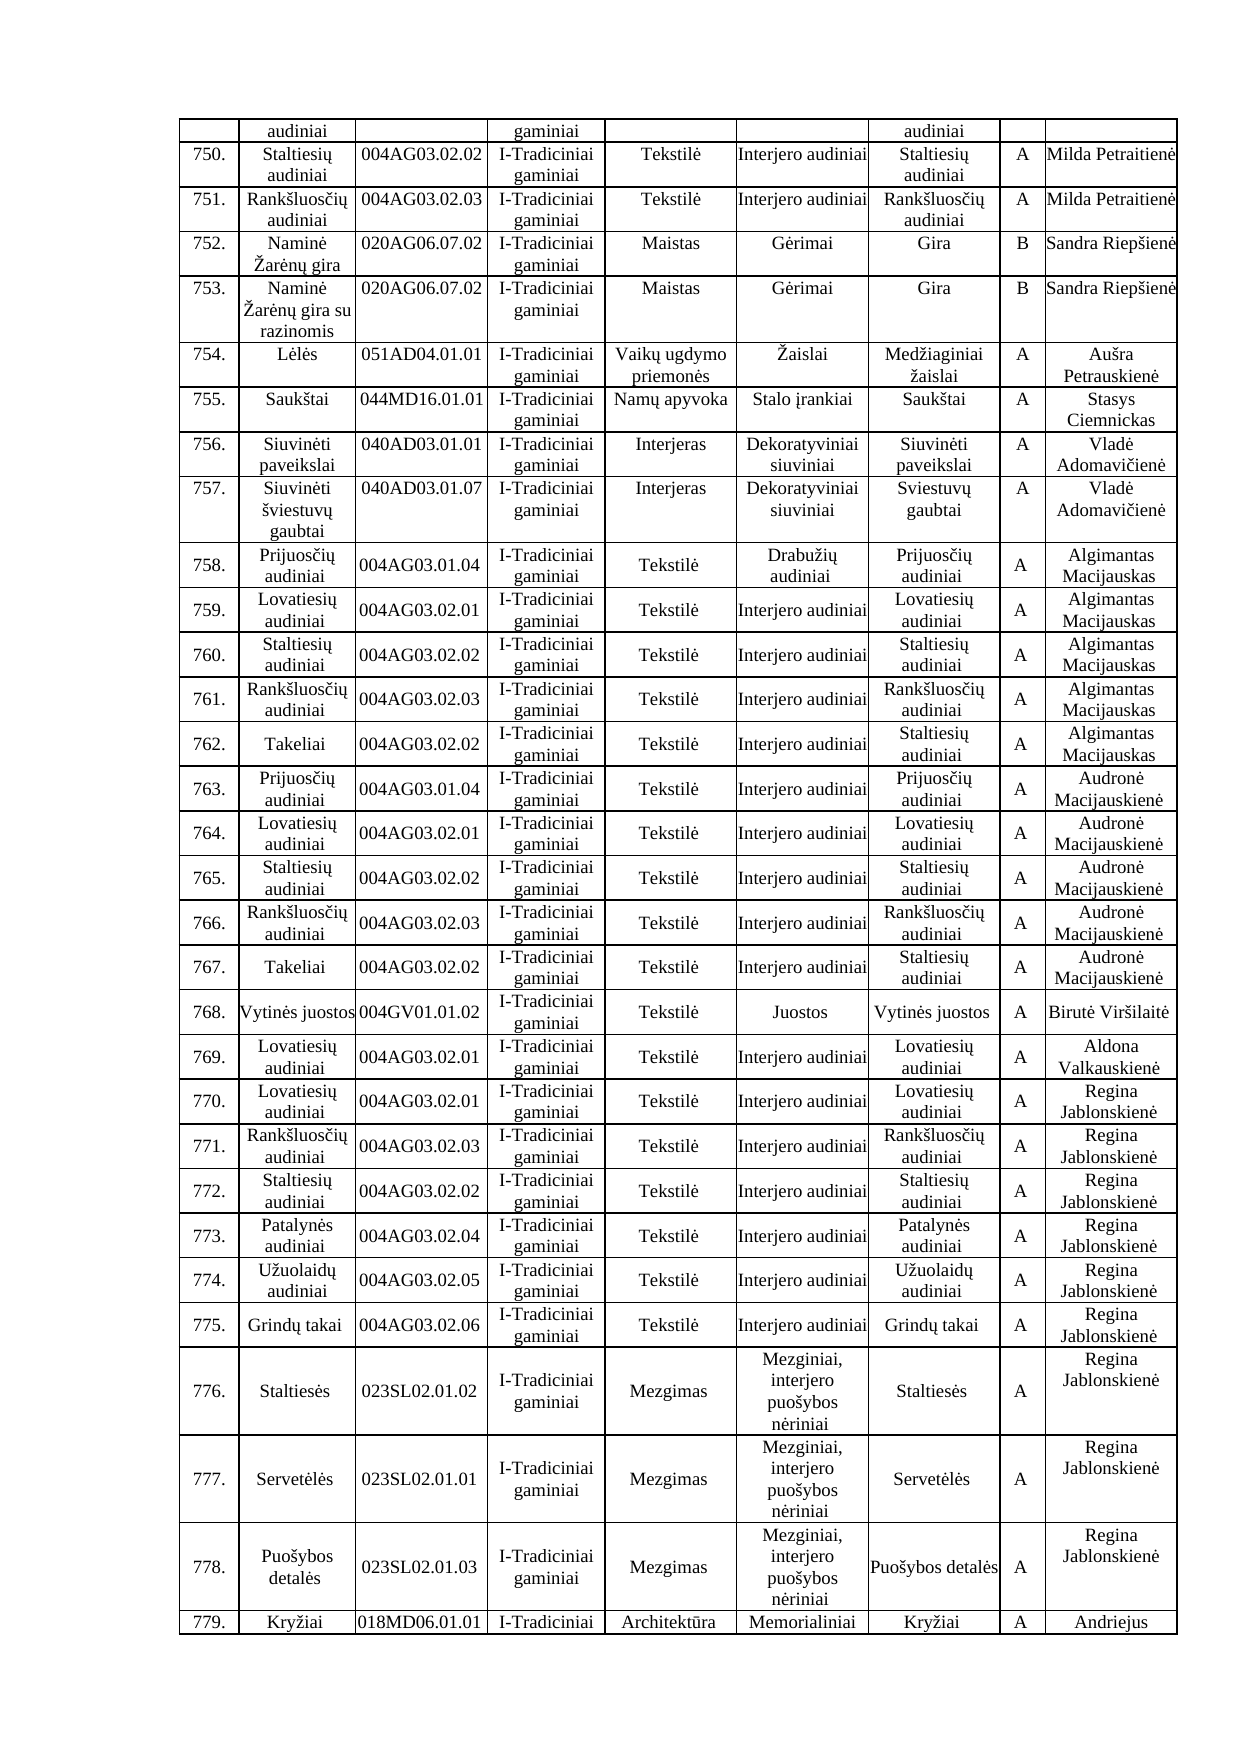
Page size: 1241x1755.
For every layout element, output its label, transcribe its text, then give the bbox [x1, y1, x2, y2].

table_cell [175, 141, 179, 186]
table_cell Staltiesės [869, 1348, 999, 1434]
table_cell 757. [180, 477, 238, 542]
table_cell I-Tradiciniai [488, 1611, 604, 1633]
table_cell Memorialiniai [737, 1611, 868, 1633]
table_cell [175, 1034, 179, 1078]
table_cell I-Tradiciniai gaminiai [488, 477, 604, 542]
table_cell Algimantas Macijauskas [1046, 588, 1176, 631]
table_cell I-Tradiciniai gaminiai [488, 1436, 604, 1522]
table_cell Stasys Ciemnickas [1046, 388, 1176, 431]
table_cell I-Tradiciniai gaminiai [488, 1169, 604, 1212]
table_cell 004AG03.02.03 [356, 901, 487, 944]
table_cell I-Tradiciniai gaminiai [488, 143, 604, 186]
table_cell [175, 118, 179, 141]
table_cell 004AG03.02.02 [356, 856, 487, 899]
table_cell Lovatiesių audiniai [240, 812, 355, 855]
table_cell A [1001, 767, 1045, 810]
table_cell 774. [180, 1258, 238, 1302]
table_cell Dekoratyviniai siuviniai [737, 477, 868, 542]
table_cell I-Tradiciniai gaminiai [488, 433, 604, 476]
table_cell Algimantas Macijauskas [1046, 543, 1176, 587]
table_cell [1001, 120, 1045, 141]
table_cell 765. [180, 856, 238, 899]
table_cell 004AG03.02.02 [356, 143, 487, 186]
table_cell A [1001, 1080, 1045, 1123]
table_cell Lovatiesių audiniai [869, 1035, 999, 1078]
table_cell 004AG03.02.02 [356, 1169, 487, 1212]
table_cell I-Tradiciniai gaminiai [488, 722, 604, 765]
table_cell Mezginiai, interjero puošybos nėriniai [737, 1523, 868, 1610]
table_cell 759. [180, 588, 238, 631]
table_cell 771. [180, 1125, 238, 1167]
table_cell 779. [180, 1611, 238, 1633]
table_cell [1178, 1078, 1182, 1123]
table_cell 018MD06.01.01 [356, 1611, 487, 1633]
table_cell gaminiai [488, 120, 604, 141]
table_cell 762. [180, 722, 238, 765]
table_cell Prijuosčių audiniai [869, 767, 999, 810]
table_cell Algimantas Macijauskas [1046, 722, 1176, 765]
table_cell [175, 587, 179, 631]
table_cell Interjero audiniai [737, 1035, 868, 1078]
table_cell A [1001, 1611, 1045, 1633]
table_cell Aldona Valkauskienė [1046, 1035, 1176, 1078]
table_cell Lėlės [240, 343, 355, 386]
table_cell Regina Jablonskienė [1046, 1169, 1176, 1212]
table_cell B [1001, 277, 1045, 342]
table_cell 023SL02.01.03 [356, 1523, 487, 1610]
table_cell I-Tradiciniai gaminiai [488, 633, 604, 676]
table_cell [1178, 231, 1182, 275]
table_cell Interjero audiniai [737, 856, 868, 899]
table_cell Dekoratyviniai siuviniai [737, 433, 868, 476]
table_cell Audronė Macijauskienė [1046, 946, 1176, 989]
table_cell I-Tradiciniai gaminiai [488, 543, 604, 587]
table_cell Gėrimai [737, 277, 868, 342]
table_cell Interjero audiniai [737, 143, 868, 186]
table_cell Tekstilė [606, 722, 736, 765]
table_cell Algimantas Macijauskas [1046, 678, 1176, 721]
table_cell 770. [180, 1080, 238, 1123]
table_cell [175, 1168, 179, 1212]
table_cell 768. [180, 990, 238, 1033]
table_cell Drabužių audiniai [737, 543, 868, 587]
table_cell 020AG06.07.02 [356, 277, 487, 342]
table_cell Vladė Adomavičienė [1046, 477, 1176, 542]
table_cell A [1001, 543, 1045, 587]
table_cell 766. [180, 901, 238, 944]
table_cell Tekstilė [606, 1214, 736, 1257]
table_cell [175, 944, 179, 989]
table_cell Grindų takai [869, 1303, 999, 1346]
table_cell [175, 1434, 179, 1522]
table_cell Rankšluosčių audiniai [869, 1125, 999, 1167]
table_cell A [1001, 678, 1045, 721]
table_cell [1178, 1257, 1182, 1302]
table_cell [737, 120, 868, 141]
table_cell Siuvinėti paveikslai [240, 433, 355, 476]
table_cell Patalynės audiniai [869, 1214, 999, 1257]
table_cell Gira [869, 277, 999, 342]
table_cell Interjero audiniai [737, 946, 868, 989]
table_cell Rankšluosčių audiniai [240, 901, 355, 944]
table_cell 004AG03.02.03 [356, 188, 487, 231]
table_cell Mezgimas [606, 1523, 736, 1610]
table_cell Puošybos detalės [869, 1523, 999, 1610]
table_cell Milda Petraitienė [1046, 188, 1176, 231]
table_cell Audronė Macijauskienė [1046, 812, 1176, 855]
table_cell Tekstilė [606, 990, 736, 1033]
table_cell [175, 342, 179, 386]
table_cell [1178, 118, 1182, 141]
table_cell Sandra Riepšienė [1046, 277, 1176, 342]
table_cell Sandra Riepšienė [1046, 232, 1176, 275]
table_cell Saukštai [869, 388, 999, 431]
table_cell A [1001, 1214, 1045, 1257]
table_cell [180, 120, 238, 141]
table_cell [1178, 587, 1182, 631]
table_cell 004AG03.02.02 [356, 633, 487, 676]
table_cell A [1001, 477, 1045, 542]
table_cell Siuvinėti paveikslai [869, 433, 999, 476]
table_cell Staltiesių audiniai [869, 722, 999, 765]
table_cell [1178, 810, 1182, 855]
table_cell I-Tradiciniai gaminiai [488, 188, 604, 231]
table_cell Regina Jablonskienė [1046, 1258, 1176, 1302]
table_cell [175, 431, 179, 476]
table_cell Interjero audiniai [737, 678, 868, 721]
table_cell 004AG03.01.04 [356, 543, 487, 587]
table_cell [1178, 1302, 1182, 1346]
table_cell 051AD04.01.01 [356, 343, 487, 386]
table_cell A [1001, 901, 1045, 944]
table_cell Takeliai [240, 946, 355, 989]
table_cell [1178, 186, 1182, 231]
table_cell [175, 542, 179, 587]
table_cell Lovatiesių audiniai [869, 812, 999, 855]
table_cell Tekstilė [606, 901, 736, 944]
table_cell Kryžiai [869, 1611, 999, 1633]
table_cell Rankšluosčių audiniai [240, 678, 355, 721]
table_cell I-Tradiciniai gaminiai [488, 1214, 604, 1257]
table_cell Vaikų ugdymo priemonės [606, 343, 736, 386]
table_cell A [1001, 1035, 1045, 1078]
table_cell 004AG03.02.01 [356, 1035, 487, 1078]
table_cell 764. [180, 812, 238, 855]
table_cell Gira [869, 232, 999, 275]
table_cell [1178, 476, 1182, 542]
table_cell [1178, 542, 1182, 587]
table_cell [175, 231, 179, 275]
table_cell [175, 186, 179, 231]
table_cell Prijuosčių audiniai [240, 767, 355, 810]
table_cell B [1001, 232, 1045, 275]
table_cell [1178, 1123, 1182, 1167]
table_cell 004AG03.02.04 [356, 1214, 487, 1257]
table_cell [175, 1257, 179, 1302]
table_cell [1178, 1212, 1182, 1257]
table_cell [175, 1522, 179, 1610]
table_cell Aušra Petrauskienė [1046, 343, 1176, 386]
table_cell I-Tradiciniai gaminiai [488, 856, 604, 899]
table_cell I-Tradiciniai gaminiai [488, 388, 604, 431]
table_cell [175, 899, 179, 944]
table_cell Interjero audiniai [737, 812, 868, 855]
table_cell A [1001, 1125, 1045, 1167]
table_cell Vytinės juostos [240, 990, 355, 1033]
table_cell Tekstilė [606, 812, 736, 855]
table_cell Interjero audiniai [737, 1303, 868, 1346]
table_cell 778. [180, 1523, 238, 1610]
table_cell Architektūra [606, 1611, 736, 1633]
table_cell Siuvinėti šviestuvų gaubtai [240, 477, 355, 542]
table_cell [1178, 431, 1182, 476]
table_cell A [1001, 1523, 1045, 1610]
table_cell Tekstilė [606, 188, 736, 231]
table_cell Interjero audiniai [737, 588, 868, 631]
table_cell [1178, 1034, 1182, 1078]
table_cell A [1001, 722, 1045, 765]
table_cell Tekstilė [606, 1125, 736, 1167]
table_cell Tekstilė [606, 543, 736, 587]
table_cell I-Tradiciniai gaminiai [488, 277, 604, 342]
table_cell [175, 1346, 179, 1434]
table_cell I-Tradiciniai gaminiai [488, 1125, 604, 1167]
table_cell 761. [180, 678, 238, 721]
table_cell A [1001, 588, 1045, 631]
table_cell Lovatiesių audiniai [240, 588, 355, 631]
table_cell Takeliai [240, 722, 355, 765]
table_cell 767. [180, 946, 238, 989]
table_cell [175, 989, 179, 1033]
table_cell A [1001, 143, 1045, 186]
table_cell 754. [180, 343, 238, 386]
table_cell 755. [180, 388, 238, 431]
table_cell Tekstilė [606, 1169, 736, 1212]
table_cell Tekstilė [606, 1303, 736, 1346]
table_cell [1178, 855, 1182, 899]
table_cell I-Tradiciniai gaminiai [488, 1080, 604, 1123]
table_cell Tekstilė [606, 1258, 736, 1302]
table_cell [606, 120, 736, 141]
table_cell A [1001, 433, 1045, 476]
table_cell Interjero audiniai [737, 901, 868, 944]
table_cell [1046, 120, 1176, 141]
table_cell [1178, 1346, 1182, 1434]
table_cell 004AG03.01.04 [356, 767, 487, 810]
table_cell I-Tradiciniai gaminiai [488, 946, 604, 989]
table_cell [1178, 631, 1182, 676]
table_cell 004AG03.02.02 [356, 946, 487, 989]
table_cell Audronė Macijauskienė [1046, 856, 1176, 899]
table_cell [1178, 1168, 1182, 1212]
table_cell 753. [180, 277, 238, 342]
table_cell 763. [180, 767, 238, 810]
table_cell Interjero audiniai [737, 1169, 868, 1212]
table_cell Regina Jablonskienė [1046, 1125, 1176, 1167]
table_cell A [1001, 1436, 1045, 1522]
table_cell Juostos [737, 990, 868, 1033]
table_cell A [1001, 1348, 1045, 1434]
table_cell I-Tradiciniai gaminiai [488, 767, 604, 810]
table_cell 756. [180, 433, 238, 476]
table_cell 777. [180, 1436, 238, 1522]
table_cell [1178, 141, 1182, 186]
table_cell [175, 275, 179, 342]
table_cell Audronė Macijauskienė [1046, 767, 1176, 810]
table_cell Staltiesės [240, 1348, 355, 1434]
table_cell Interjeras [606, 477, 736, 542]
table_cell 776. [180, 1348, 238, 1434]
table_cell [175, 1302, 179, 1346]
table_cell A [1001, 343, 1045, 386]
table_cell Rankšluosčių audiniai [240, 188, 355, 231]
table_cell A [1001, 990, 1045, 1033]
table_cell I-Tradiciniai gaminiai [488, 343, 604, 386]
table_cell 758. [180, 543, 238, 587]
table_cell Tekstilė [606, 588, 736, 631]
table_cell Stalo įrankiai [737, 388, 868, 431]
table_cell [1178, 1522, 1182, 1610]
table_cell 751. [180, 188, 238, 231]
table_cell I-Tradiciniai gaminiai [488, 588, 604, 631]
table_cell 044MD16.01.01 [356, 388, 487, 431]
table_cell I-Tradiciniai gaminiai [488, 812, 604, 855]
table_cell Milda Petraitienė [1046, 143, 1176, 186]
table_cell Rankšluosčių audiniai [240, 1125, 355, 1167]
table_cell [175, 631, 179, 676]
table_cell 752. [180, 232, 238, 275]
table_cell [175, 765, 179, 810]
table_cell Tekstilė [606, 678, 736, 721]
table_cell Birutė Viršilaitė [1046, 990, 1176, 1033]
table_cell Tekstilė [606, 1035, 736, 1078]
table_cell audiniai [869, 120, 999, 141]
table_cell Staltiesių audiniai [869, 633, 999, 676]
table_cell [1178, 989, 1182, 1033]
table_cell [1178, 899, 1182, 944]
table_cell Mezginiai, interjero puošybos nėriniai [737, 1436, 868, 1522]
table_cell Lovatiesių audiniai [869, 1080, 999, 1123]
table_cell Tekstilė [606, 946, 736, 989]
table_cell [356, 120, 487, 141]
table_cell Patalynės audiniai [240, 1214, 355, 1257]
table_cell [175, 810, 179, 855]
table_cell Užuolaidų audiniai [240, 1258, 355, 1302]
table_cell [175, 1212, 179, 1257]
table_cell Medžiaginiai žaislai [869, 343, 999, 386]
table_cell A [1001, 856, 1045, 899]
table_cell Naminė Žarėnų gira [240, 232, 355, 275]
table_cell [1178, 944, 1182, 989]
table_cell I-Tradiciniai gaminiai [488, 1035, 604, 1078]
table_cell Grindų takai [240, 1303, 355, 1346]
table_cell A [1001, 1258, 1045, 1302]
table_cell 023SL02.01.01 [356, 1436, 487, 1522]
table_cell Maistas [606, 232, 736, 275]
table_cell Regina Jablonskienė [1046, 1348, 1176, 1434]
table_cell [175, 1078, 179, 1123]
table_cell [1178, 386, 1182, 431]
table_cell Audronė Macijauskienė [1046, 901, 1176, 944]
table_cell Vytinės juostos [869, 990, 999, 1033]
table_cell A [1001, 188, 1045, 231]
table_cell 004AG03.02.06 [356, 1303, 487, 1346]
table_cell Vladė Adomavičienė [1046, 433, 1176, 476]
table_cell I-Tradiciniai gaminiai [488, 1258, 604, 1302]
table_cell [175, 386, 179, 431]
table_cell 004AG03.02.03 [356, 1125, 487, 1167]
table_cell [175, 476, 179, 542]
table_cell I-Tradiciniai gaminiai [488, 232, 604, 275]
table_cell 040AD03.01.07 [356, 477, 487, 542]
table_cell Interjeras [606, 433, 736, 476]
table_cell [1178, 1434, 1182, 1522]
table_cell 020AG06.07.02 [356, 232, 487, 275]
table_cell Interjero audiniai [737, 1258, 868, 1302]
table_cell 004GV01.01.02 [356, 990, 487, 1033]
table_cell A [1001, 812, 1045, 855]
table_cell Prijuosčių audiniai [240, 543, 355, 587]
table_cell Algimantas Macijauskas [1046, 633, 1176, 676]
table_cell A [1001, 1169, 1045, 1212]
table_cell Lovatiesių audiniai [869, 588, 999, 631]
table_cell Sviestuvų gaubtai [869, 477, 999, 542]
table_cell Interjero audiniai [737, 1214, 868, 1257]
table_cell [175, 676, 179, 721]
table_cell Tekstilė [606, 633, 736, 676]
table_cell Staltiesių audiniai [869, 143, 999, 186]
table_cell [1178, 765, 1182, 810]
table_cell 772. [180, 1169, 238, 1212]
table_cell 023SL02.01.02 [356, 1348, 487, 1434]
table_cell Regina Jablonskienė [1046, 1214, 1176, 1257]
table_cell [1178, 342, 1182, 386]
table_cell Staltiesių audiniai [240, 856, 355, 899]
table_cell Tekstilė [606, 1080, 736, 1123]
table_cell Puošybos detalės [240, 1523, 355, 1610]
table_cell 750. [180, 143, 238, 186]
table_cell I-Tradiciniai gaminiai [488, 990, 604, 1033]
table_cell 004AG03.02.05 [356, 1258, 487, 1302]
table_cell [1178, 721, 1182, 765]
table_cell Maistas [606, 277, 736, 342]
table_cell Žaislai [737, 343, 868, 386]
table_cell 004AG03.02.02 [356, 722, 487, 765]
table_cell I-Tradiciniai gaminiai [488, 1303, 604, 1346]
table_cell Andriejus [1046, 1611, 1176, 1633]
table_cell [175, 1610, 179, 1633]
table_cell Lovatiesių audiniai [240, 1080, 355, 1123]
table_cell Interjero audiniai [737, 1080, 868, 1123]
table_cell Regina Jablonskienė [1046, 1436, 1176, 1522]
table_cell A [1001, 633, 1045, 676]
table_cell A [1001, 1303, 1045, 1346]
table_cell Rankšluosčių audiniai [869, 678, 999, 721]
table_cell Interjero audiniai [737, 188, 868, 231]
table_cell Mezgimas [606, 1436, 736, 1522]
table_cell Saukštai [240, 388, 355, 431]
table_cell Gėrimai [737, 232, 868, 275]
table_cell Staltiesių audiniai [869, 946, 999, 989]
table_cell I-Tradiciniai gaminiai [488, 678, 604, 721]
table_cell 004AG03.02.01 [356, 1080, 487, 1123]
table_cell 760. [180, 633, 238, 676]
table_cell 040AD03.01.01 [356, 433, 487, 476]
table_cell [1178, 275, 1182, 342]
table_cell I-Tradiciniai gaminiai [488, 1348, 604, 1434]
table_cell I-Tradiciniai gaminiai [488, 901, 604, 944]
table_cell Interjero audiniai [737, 767, 868, 810]
table_cell 769. [180, 1035, 238, 1078]
table_cell Staltiesių audiniai [240, 143, 355, 186]
table_cell Lovatiesių audiniai [240, 1035, 355, 1078]
table_cell 004AG03.02.01 [356, 812, 487, 855]
table_cell Rankšluosčių audiniai [869, 901, 999, 944]
table_cell [175, 855, 179, 899]
table_cell A [1001, 946, 1045, 989]
table_cell 004AG03.02.03 [356, 678, 487, 721]
table_cell Mezgimas [606, 1348, 736, 1434]
table_cell Staltiesių audiniai [869, 856, 999, 899]
table_cell Regina Jablonskienė [1046, 1303, 1176, 1346]
table_cell Staltiesių audiniai [869, 1169, 999, 1212]
table_cell Interjero audiniai [737, 633, 868, 676]
table_cell Prijuosčių audiniai [869, 543, 999, 587]
table_cell audiniai [240, 120, 355, 141]
table_cell I-Tradiciniai gaminiai [488, 1523, 604, 1610]
table_cell Servetėlės [240, 1436, 355, 1522]
table_cell [1178, 676, 1182, 721]
table_cell Interjero audiniai [737, 1125, 868, 1167]
table_cell Kryžiai [240, 1611, 355, 1633]
table_cell Rankšluosčių audiniai [869, 188, 999, 231]
table_cell Užuolaidų audiniai [869, 1258, 999, 1302]
table_cell Staltiesių audiniai [240, 633, 355, 676]
table_cell 775. [180, 1303, 238, 1346]
table_cell Naminė Žarėnų gira su razinomis [240, 277, 355, 342]
table_cell Regina Jablonskienė [1046, 1523, 1176, 1610]
table_cell [175, 721, 179, 765]
table_cell [1178, 1610, 1182, 1633]
table_cell Tekstilė [606, 767, 736, 810]
table_cell 773. [180, 1214, 238, 1257]
table_cell A [1001, 388, 1045, 431]
table_cell Tekstilė [606, 856, 736, 899]
table_cell Mezginiai, interjero puošybos nėriniai [737, 1348, 868, 1434]
table_cell Namų apyvoka [606, 388, 736, 431]
table_cell Tekstilė [606, 143, 736, 186]
table_cell [175, 1123, 179, 1167]
table_cell 004AG03.02.01 [356, 588, 487, 631]
table_cell Staltiesių audiniai [240, 1169, 355, 1212]
table_cell Interjero audiniai [737, 722, 868, 765]
table_cell Servetėlės [869, 1436, 999, 1522]
table_cell Regina Jablonskienė [1046, 1080, 1176, 1123]
